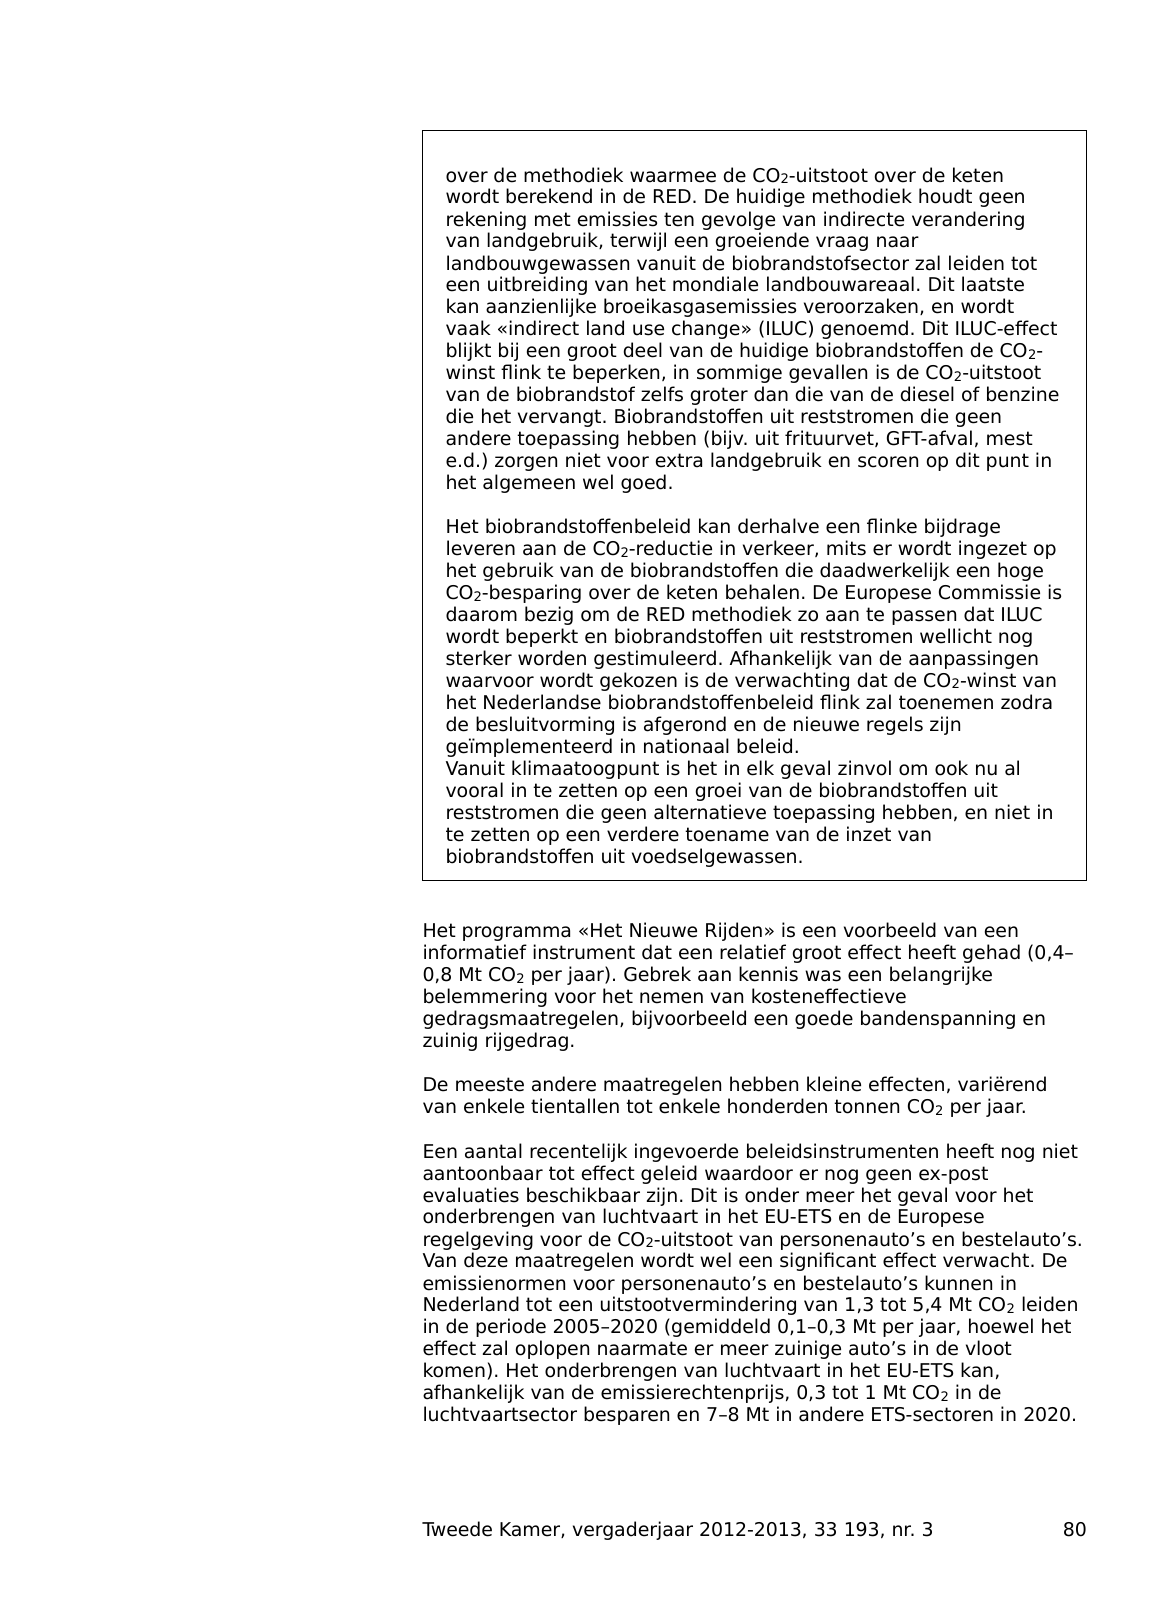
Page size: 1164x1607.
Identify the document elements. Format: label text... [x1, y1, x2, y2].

text Het programma «Het Nieuwe Rijden» is een voorbeeld van een informatief instrument dat een relatief groot effect heeft gehad (0,4–0,8 Mt CO2 per jaar). Gebrek aan kennis was een belangrijke belemmering voor het nemen van kosteneffectieve gedragsmaatregelen, bijvoorbeeld een goede bandenspanning en zuinig rijgedrag. [422, 920, 1087, 1052]
text Een aantal recentelijk ingevoerde beleidsinstrumenten heeft nog niet aantoonbaar tot effect geleid waardoor er nog geen ex-post evaluaties beschikbaar zijn. Dit is onder meer het geval voor het onderbrengen van luchtvaart in het EU-ETS en de Europese regelgeving voor de CO2-uitstoot van personenauto’s en bestelauto’s. Van deze maatregelen wordt wel een significant effect verwacht. De emissienormen voor personenauto’s en bestelauto’s kunnen in Nederland tot een uitstootvermindering van 1,3 tot 5,4 Mt CO2 leiden in de periode 2005–2020 (gemiddeld 0,1–0,3 Mt per jaar, hoewel het effect zal oplopen naarmate er meer zuinige auto’s in de vloot komen). Het onderbrengen van luchtvaart in het EU-ETS kan, afhankelijk van de emissierechtenprijs, 0,3 tot 1 Mt CO2 in de luchtvaartsector besparen en 7–8 Mt in andere ETS-sectoren in 2020. [422, 1141, 1087, 1426]
table_header over de methodiek waarmee de CO2-uitstoot over de keten wordt berekend in de RED. De huidige methodiek houdt geen rekening met emissies ten gevolge van indirecte verandering van landgebruik, terwijl een groeiende vraag naar landbouwgewassen vanuit de biobrandstofsector zal leiden tot een uitbreiding van het mondiale landbouwareaal. Dit laatste kan aanzienlijke broeikasgasemissies veroorzaken, en wordt vaak «indirect land use change» (ILUC) genoemd. Dit ILUC-effect blijkt bij een groot deel van de huidige biobrandstoffen de CO2-winst flink te beperken, in sommige gevallen is de CO2-uitstoot van de biobrandstof zelfs groter dan die van de diesel of benzine die het vervangt. Biobrandstoffen uit reststromen die geen andere toepassing hebben (bijv. uit frituurvet, GFT-afval, mest e.d.) zorgen niet voor extra landgebruik en scoren op dit punt in het algemeen wel goed. Het biobrandstoffenbeleid kan derhalve een flinke bijdrage leveren aan de CO2-reductie in verkeer, mits er wordt ingezet op het gebruik van de biobrandstoffen die daadwerkelijk een hoge CO2-besparing over de keten behalen. De Europese Commissie is daarom bezig om de RED methodiek zo aan te passen dat ILUC wordt beperkt en biobrandstoffen uit reststromen wellicht nog sterker worden gestimuleerd. Afhankelijk van de aanpassingen waarvoor wordt gekozen is de verwachting dat de CO2-winst van het Nederlandse biobrandstoffenbeleid flink zal toenemen zodra de besluitvorming is afgerond en de nieuwe regels zijn geïmplementeerd in nationaal beleid. Vanuit klimaatoogpunt is het in elk geval zinvol om ook nu al vooral in te zetten op een groei van de biobrandstoffen uit reststromen die geen alternatieve toepassing hebben, en niet in te zetten op een verdere toename van de inzet van biobrandstoffen uit voedselgewassen. [423, 131, 1086, 880]
text De meeste andere maatregelen hebben kleine effecten, variërend van enkele tientallen tot enkele honderden tonnen CO2 per jaar. [422, 1074, 1087, 1118]
